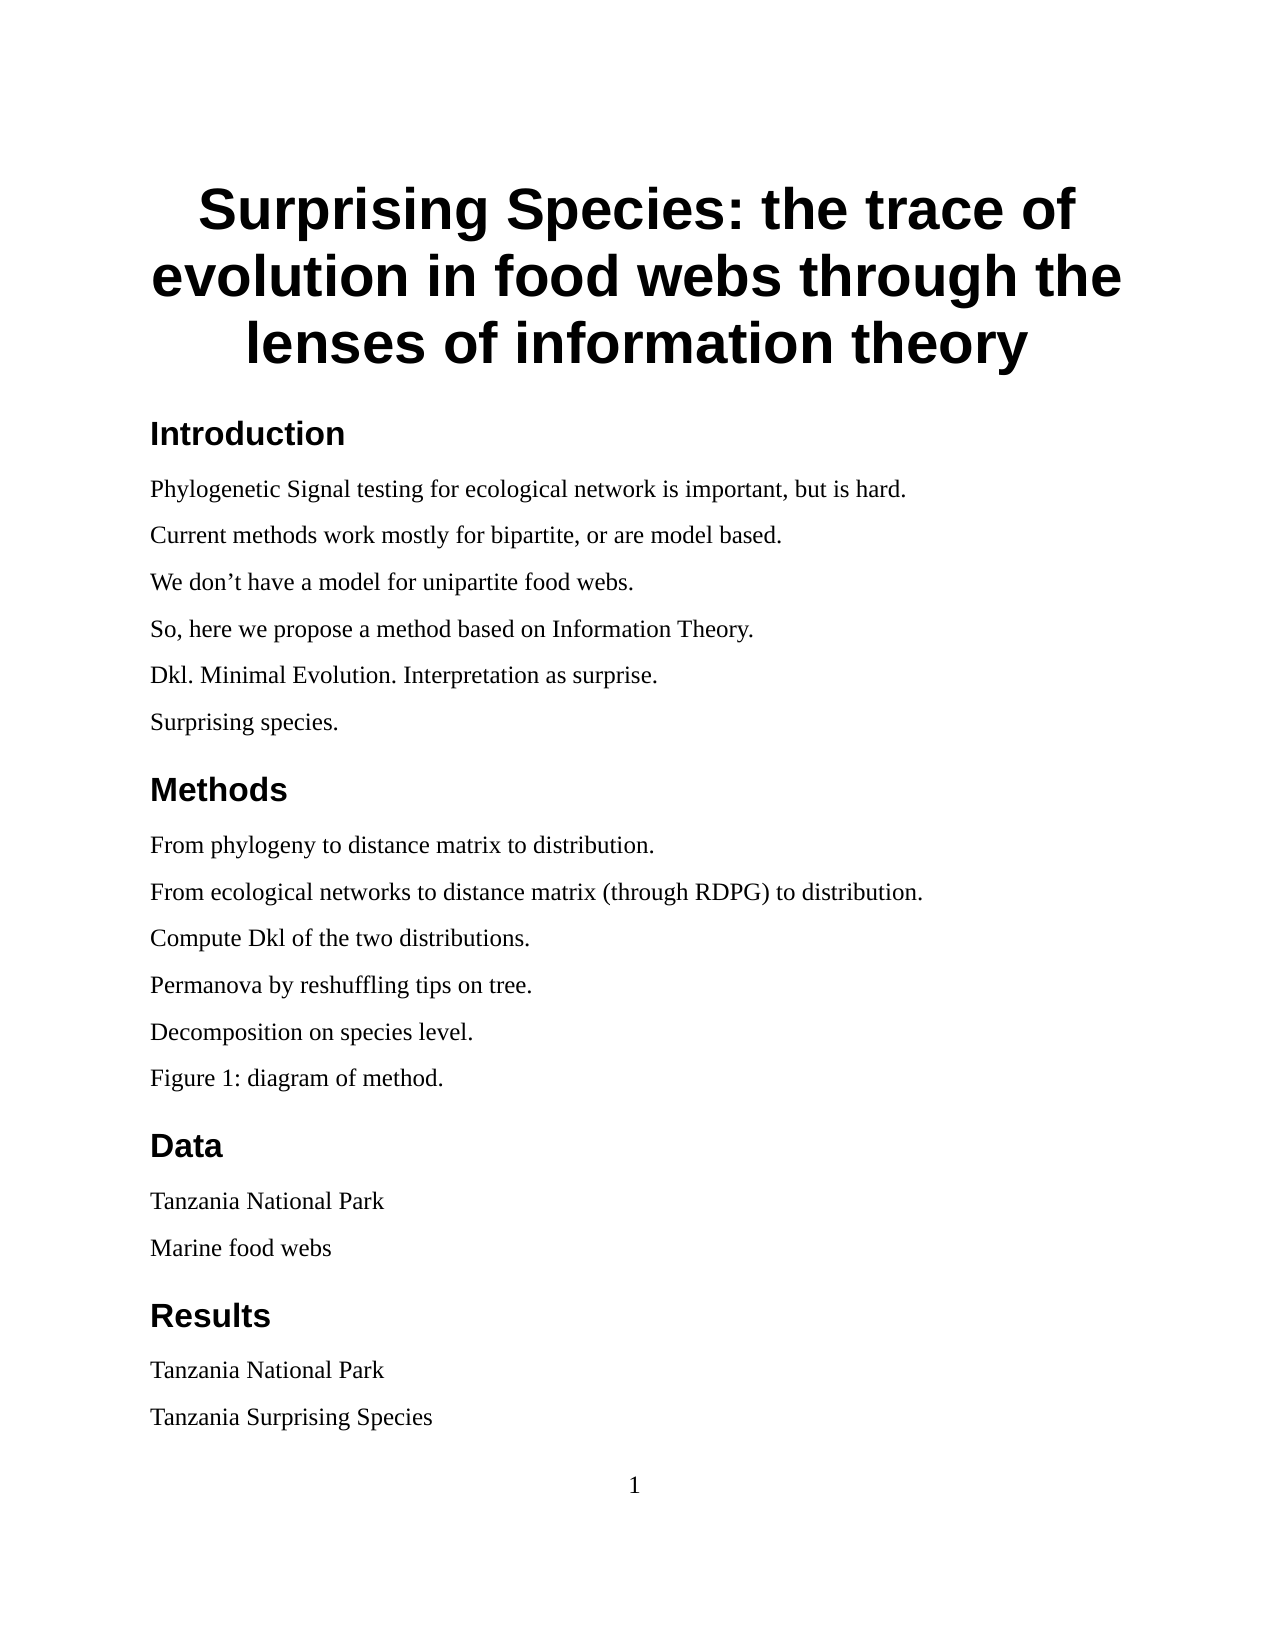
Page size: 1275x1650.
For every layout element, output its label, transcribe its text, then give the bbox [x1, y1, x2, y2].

text Marine food webs [150, 1233, 1125, 1262]
subtitle Results [150, 1296, 1125, 1334]
text We don’t have a model for unipartite food webs. [150, 567, 1125, 596]
text From ecological networks to distance matrix (through RDPG) to distribution. [150, 877, 1125, 905]
text So, here we propose a method based on Information Theory. [150, 614, 1125, 643]
text Phylogenetic Signal testing for ecological network is important, but is hard. [150, 474, 1125, 503]
text Tanzania National Park [150, 1356, 1125, 1384]
text Surprising species. [150, 707, 1125, 736]
text Decomposition on species level. [150, 1017, 1125, 1045]
text Current methods work mostly for bipartite, or are model based. [150, 521, 1125, 549]
subtitle Data [150, 1126, 1125, 1165]
subtitle Introduction [150, 414, 1125, 452]
title Surprising Species: the trace of evolution in food webs through the lenses of information theory [150, 175, 1125, 376]
text Tanzania Surprising Species [150, 1402, 1125, 1431]
text Figure 1: diagram of method. [150, 1063, 1125, 1092]
text Dkl. Minimal Evolution. Interpretation as surprise. [150, 661, 1125, 689]
text Tanzania National Park [150, 1186, 1125, 1215]
text Permanova by reshuffling tips on tree. [150, 970, 1125, 999]
text From phylogeny to distance matrix to distribution. [150, 830, 1125, 859]
subtitle Methods [150, 770, 1125, 808]
text Compute Dkl of the two distributions. [150, 923, 1125, 952]
